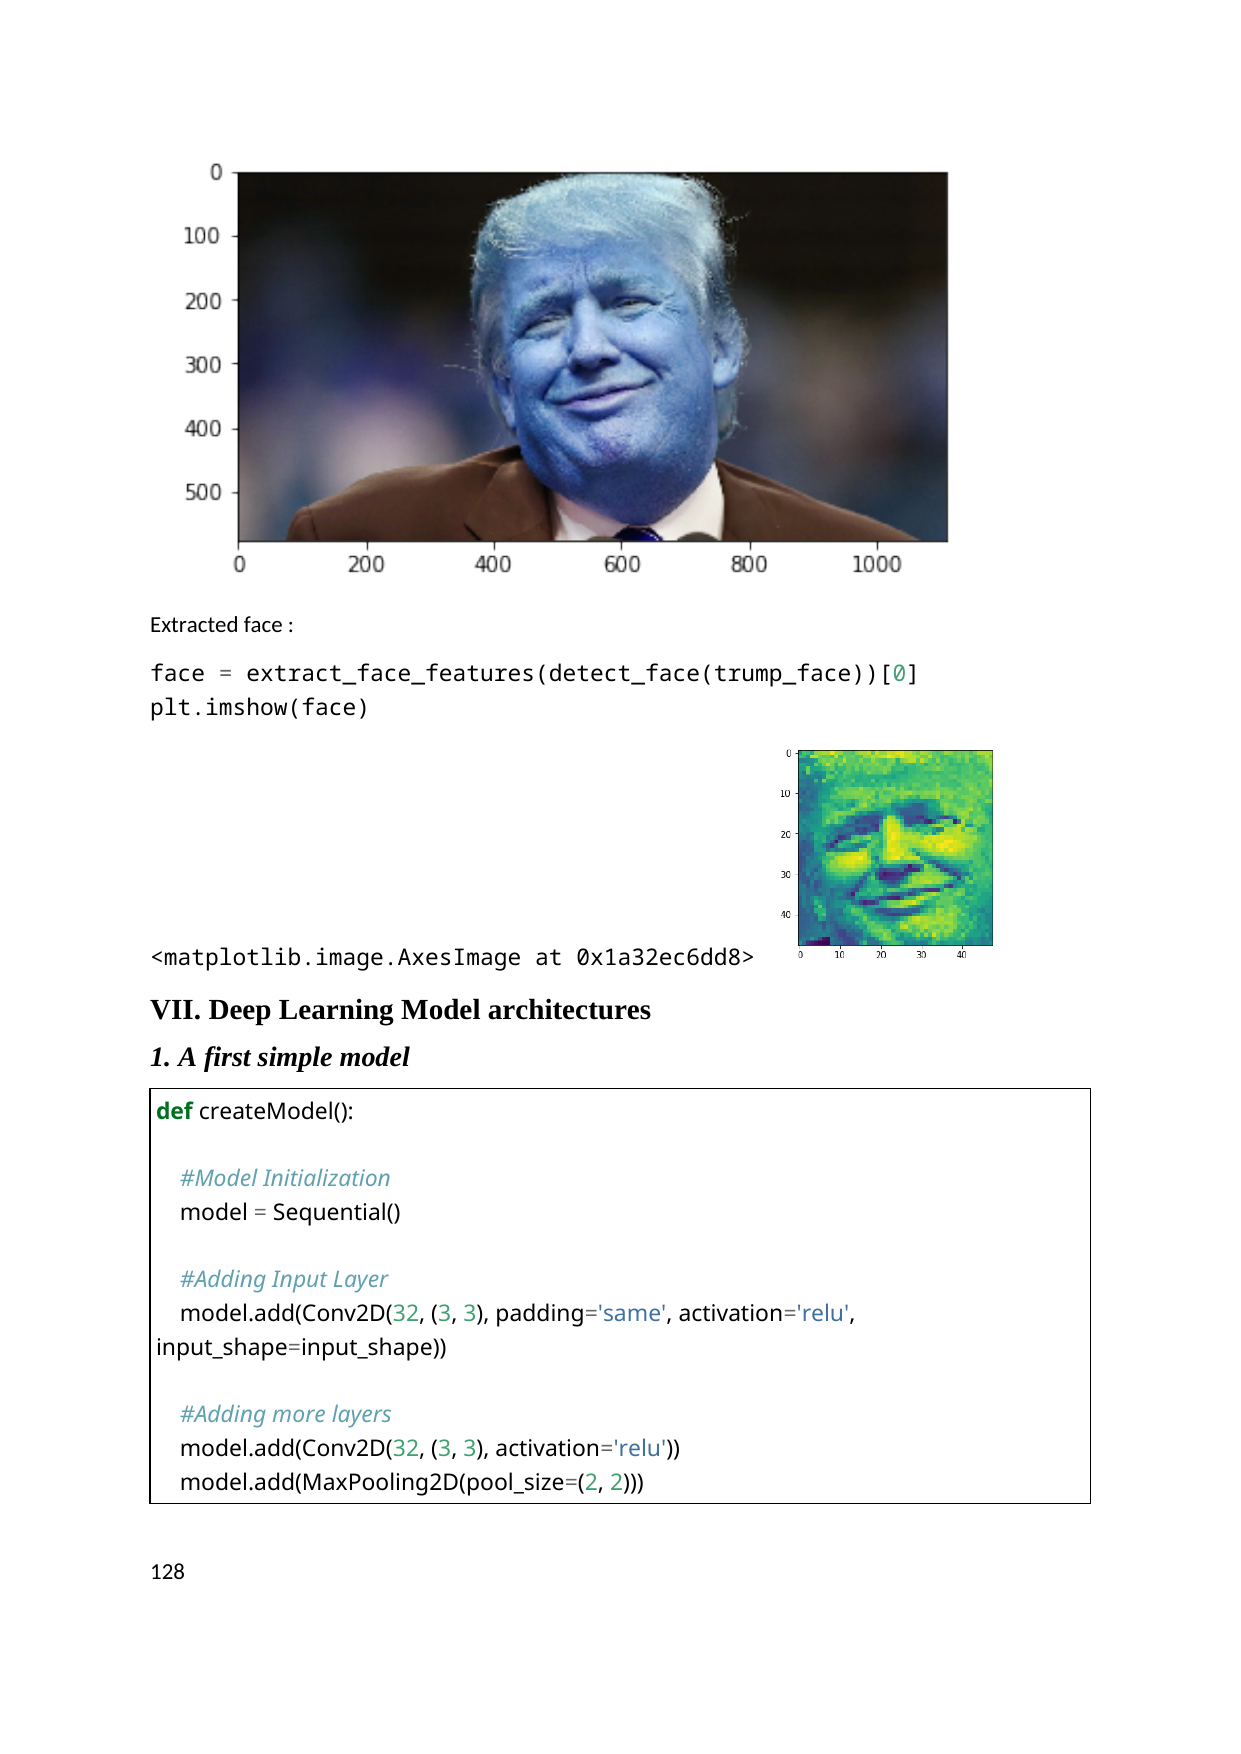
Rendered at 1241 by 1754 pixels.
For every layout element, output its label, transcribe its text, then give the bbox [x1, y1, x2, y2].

text <matplotlib.image.AxesImage at 0x1a32ec6dd8> [150, 741, 1090, 973]
table_header def createModel(): #Model Initialization model = Sequential() #Adding Input Layer model.add(Conv2D(32, (3, 3), padding='same', activation='relu', input_shape=input_shape)) #Adding more layers model.add(Conv2D(32, (3, 3), activation='relu')) model.add(MaxPooling2D(pool_size=(2, 2))) [151, 1089, 1090, 1503]
text face = extract_face_features(detect_face(trump_face))[0] plt.imshow(face) [150, 657, 1090, 722]
text Extracted face : [150, 610, 1090, 638]
picture [168, 150, 968, 592]
subtitle VII. Deep Learning Model architectures [150, 992, 1090, 1025]
subtitle 1. A first simple model [150, 1040, 1090, 1073]
picture [773, 741, 1001, 966]
